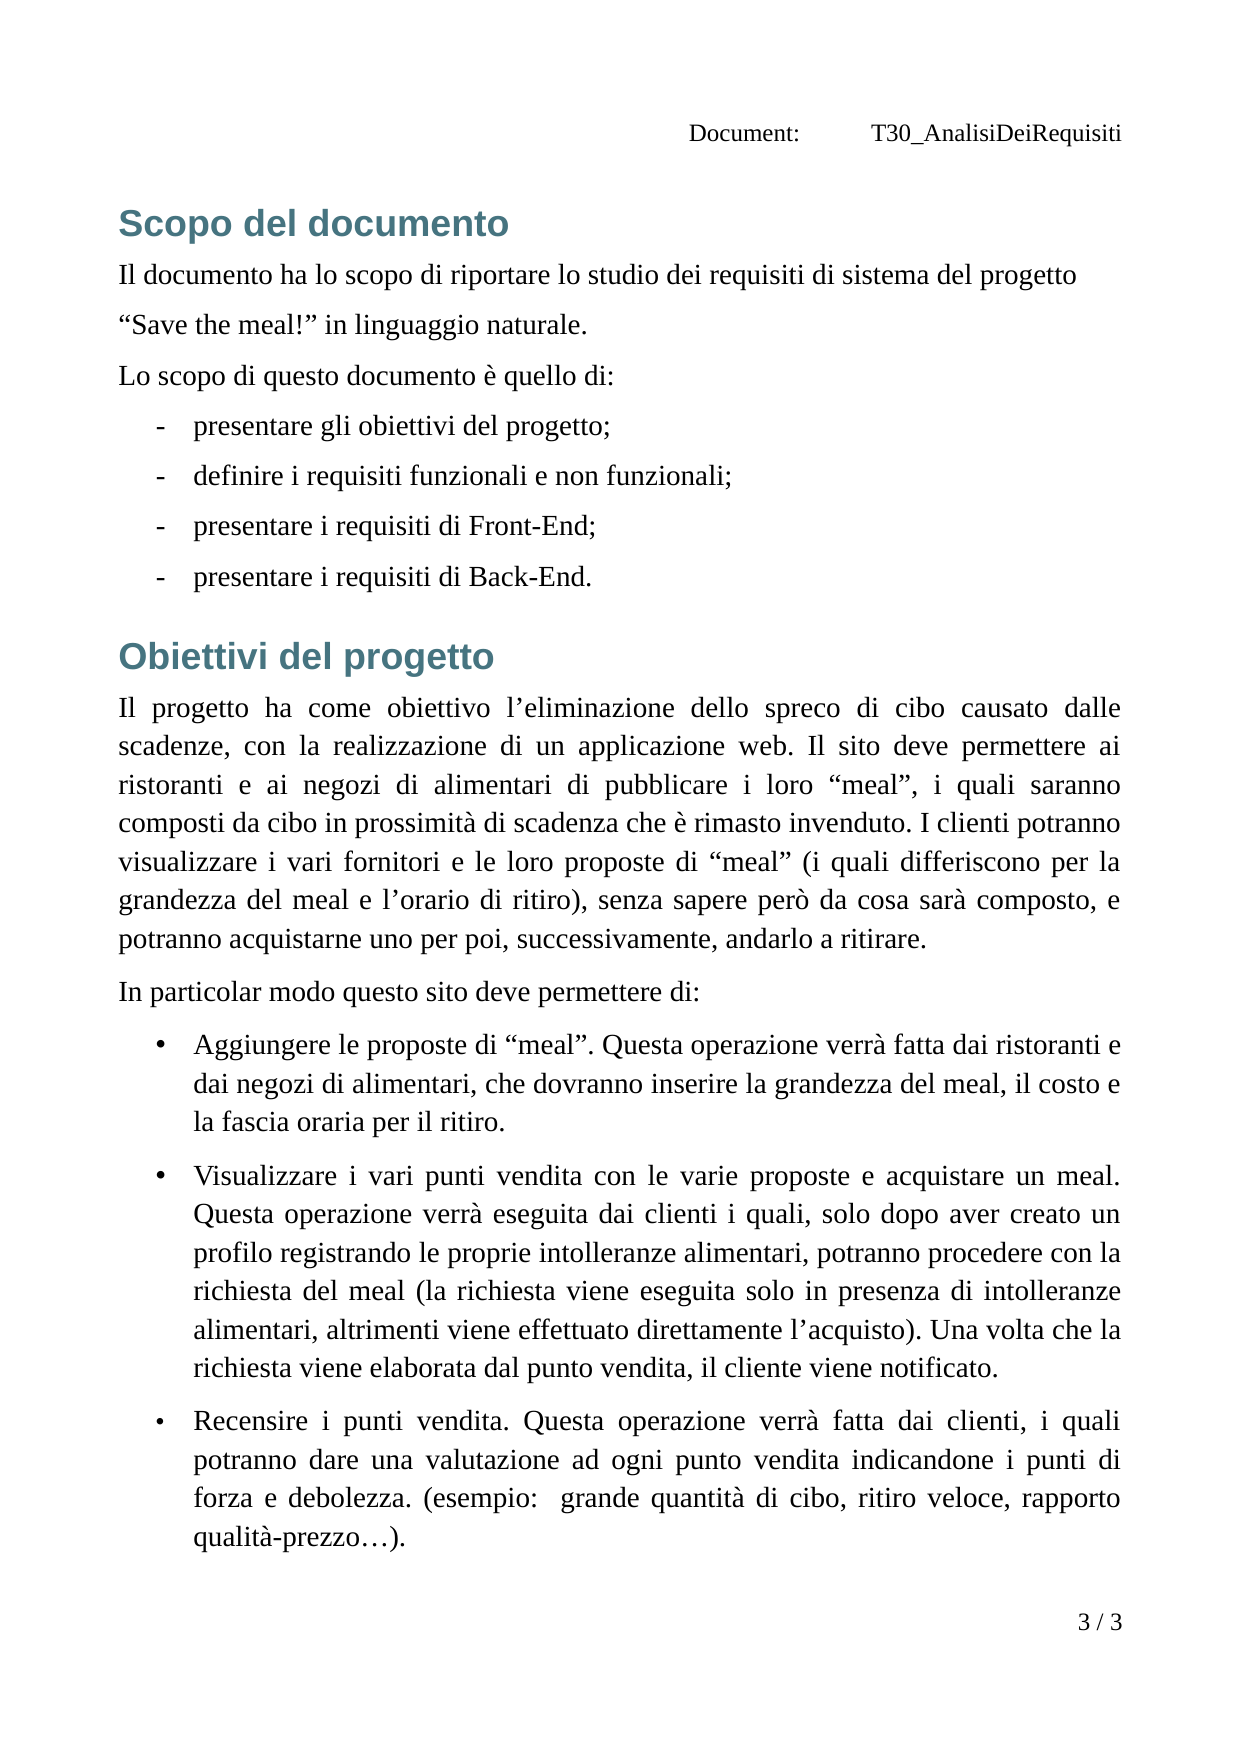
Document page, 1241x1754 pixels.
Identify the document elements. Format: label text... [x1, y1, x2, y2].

text Il documento ha lo scopo di riportare lo studio dei requisiti di sistema del progetto “Save the meal!” in linguaggio naturale. [118, 257, 1122, 341]
list Visualizzare i vari punti vendita con le varie proposte e acquistare un meal. Questa operazione verrà eseguita dai clienti i quali, solo dopo aver creato un profilo registrando le proprie intolleranze alimentari, potranno procedere con la richiesta del meal (la richiesta viene eseguita solo in presenza di intolleranze alimentari, altrimenti viene effettuato direttamente l’acquisto). Una volta che la richiesta viene elaborata dal punto vendita, il cliente viene notificato. [156, 1158, 1122, 1384]
subtitle Scopo del documento [118, 201, 1122, 244]
text In particolar modo questo sito deve permettere di: [118, 974, 1122, 1008]
text Lo scopo di questo documento è quello di: [118, 358, 1122, 391]
list definire i requisiti funzionali e non funzionali; [156, 458, 1122, 492]
list presentare i requisiti di Back-End. [156, 559, 1122, 592]
list presentare i requisiti di Front-End; [156, 508, 1122, 542]
list Aggiungere le proposte di “meal”. Questa operazione verrà fatta dai ristoranti e dai negozi di alimentari, che dovranno inserire la grandezza del meal, il costo e la fascia oraria per il ritiro. [156, 1027, 1122, 1138]
subtitle Obiettivi del progetto [118, 634, 1122, 677]
list Recensire i punti vendita. Questa operazione verrà fatta dai clienti, i quali potranno dare una valutazione ad ogni punto vendita indicandone i punti di forza e debolezza. (esempio: grande quantità di cibo, ritiro veloce, rapporto qualità-prezzo…). [156, 1403, 1122, 1553]
text Il progetto ha come obiettivo l’eliminazione dello spreco di cibo causato dalle scadenze, con la realizzazione di un applicazione web. Il sito deve permettere ai ristoranti e ai negozi di alimentari di pubblicare i loro “meal”, i quali saranno composti da cibo in prossimità di scadenza che è rimasto invenduto. I clienti potranno visualizzare i vari fornitori e le loro proposte di “meal” (i quali differiscono per la grandezza del meal e l’orario di ritiro), senza sapere però da cosa sarà composto, e potranno acquistarne uno per poi, successivamente, andarlo a ritirare. [118, 690, 1122, 954]
list presentare gli obiettivi del progetto; [156, 408, 1122, 441]
